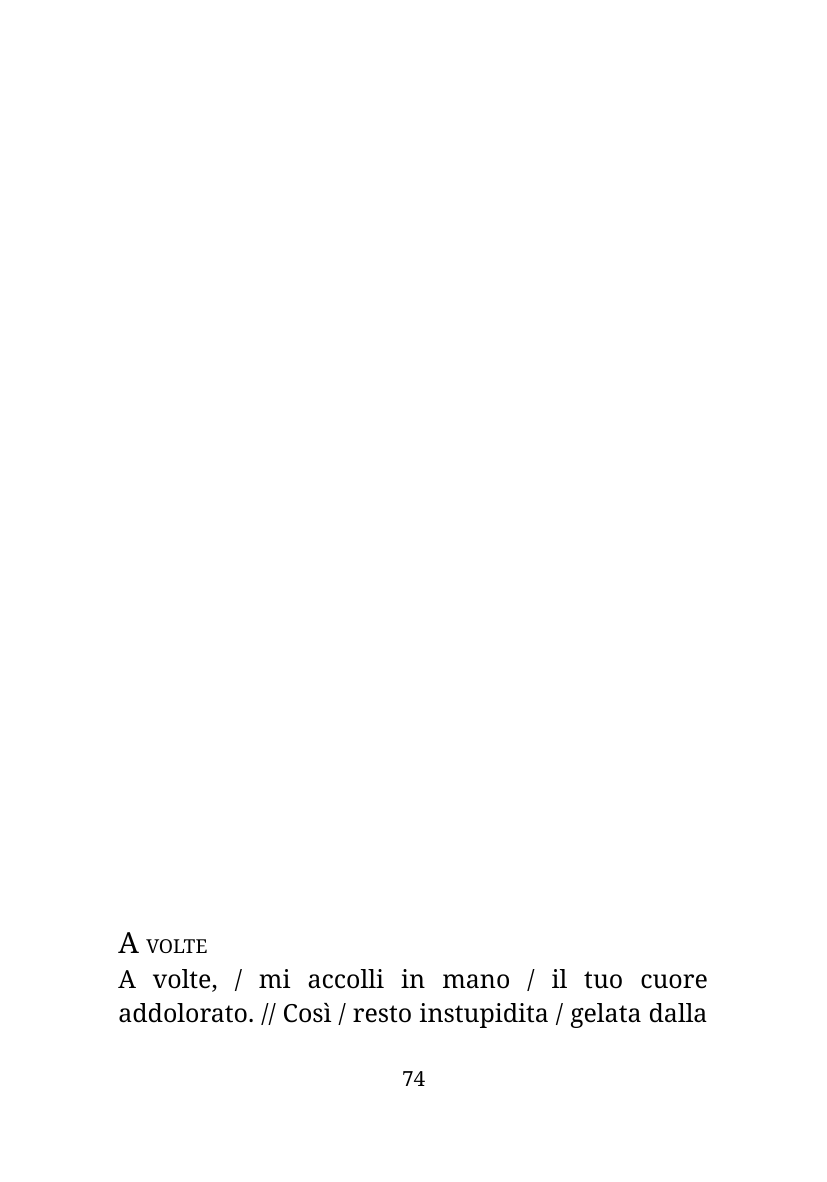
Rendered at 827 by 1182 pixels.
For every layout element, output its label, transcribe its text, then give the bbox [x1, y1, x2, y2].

text A volte [118, 922, 709, 962]
text A volte, / mi accolli in mano / il tuo cuore addolorato. // Così / resto instupidita / gelata dalla [118, 962, 709, 1030]
